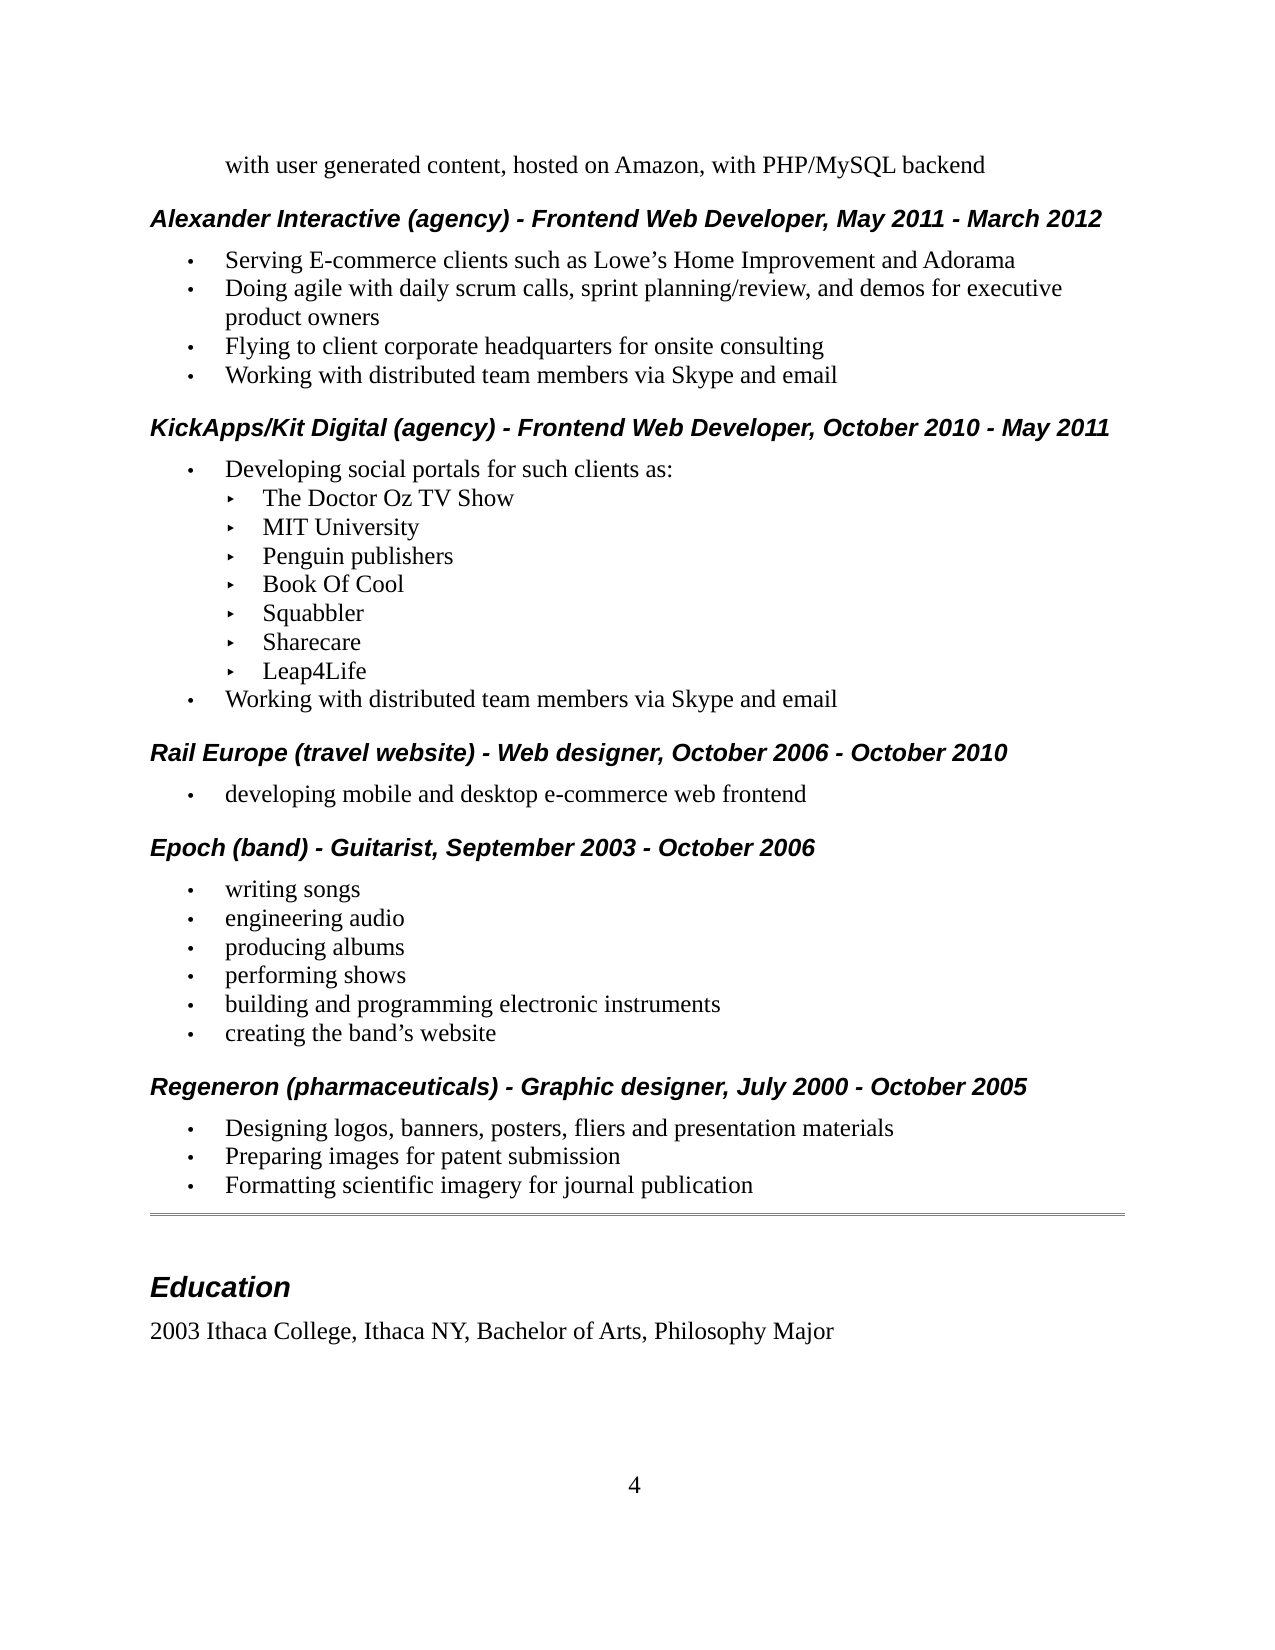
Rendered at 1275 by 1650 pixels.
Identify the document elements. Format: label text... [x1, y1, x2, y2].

list creating the band’s website [187, 1018, 1125, 1047]
list with user generated content, hosted on Amazon, with PHP/MySQL backend [187, 150, 1125, 179]
list performing shows [187, 960, 1125, 989]
list Leap4Life [225, 656, 1125, 684]
list developing mobile and desktop e-commerce web frontend [187, 779, 1125, 808]
list Sharecare [225, 627, 1125, 656]
subtitle Education [150, 1270, 1125, 1304]
list engineering audio [187, 903, 1125, 932]
list The Doctor Oz TV Show [225, 483, 1125, 512]
list Preparing images for patent submission [187, 1141, 1125, 1170]
list writing songs [187, 874, 1125, 903]
list Working with distributed team members via Skype and email [187, 684, 1125, 713]
list Developing social portals for such clients as: [187, 454, 1125, 483]
text 2003 Ithaca College, Ithaca NY, Bachelor of Arts, Philosophy Major [150, 1316, 1125, 1345]
list Flying to client corporate headquarters for onsite consulting [187, 331, 1125, 360]
list MIT University [225, 512, 1125, 541]
list Serving E-commerce clients such as Lowe’s Home Improvement and Adorama [187, 245, 1125, 273]
subtitle Rail Europe (travel website) - Web designer, October 2006 - October 2010 [150, 738, 1125, 767]
list producing albums [187, 932, 1125, 960]
list Squabbler [225, 598, 1125, 627]
subtitle Epoch (band) - Guitarist, September 2003 - October 2006 [150, 833, 1125, 862]
list Formatting scientific imagery for journal publication [187, 1170, 1125, 1199]
subtitle Regeneron (pharmaceuticals) - Graphic designer, July 2000 - October 2005 [150, 1072, 1125, 1100]
list Penguin publishers [225, 541, 1125, 569]
list Doing agile with daily scrum calls, sprint planning/review, and demos for executive product owners [187, 273, 1125, 331]
list Book Of Cool [225, 569, 1125, 598]
list building and programming electronic instruments [187, 989, 1125, 1018]
list Designing logos, banners, posters, fliers and presentation materials [187, 1113, 1125, 1141]
subtitle Alexander Interactive (agency) - Frontend Web Developer, May 2011 - March 2012 [150, 204, 1125, 232]
subtitle KickApps/Kit Digital (agency) - Frontend Web Developer, October 2010 - May 2011 [150, 413, 1125, 442]
list Working with distributed team members via Skype and email [187, 360, 1125, 388]
